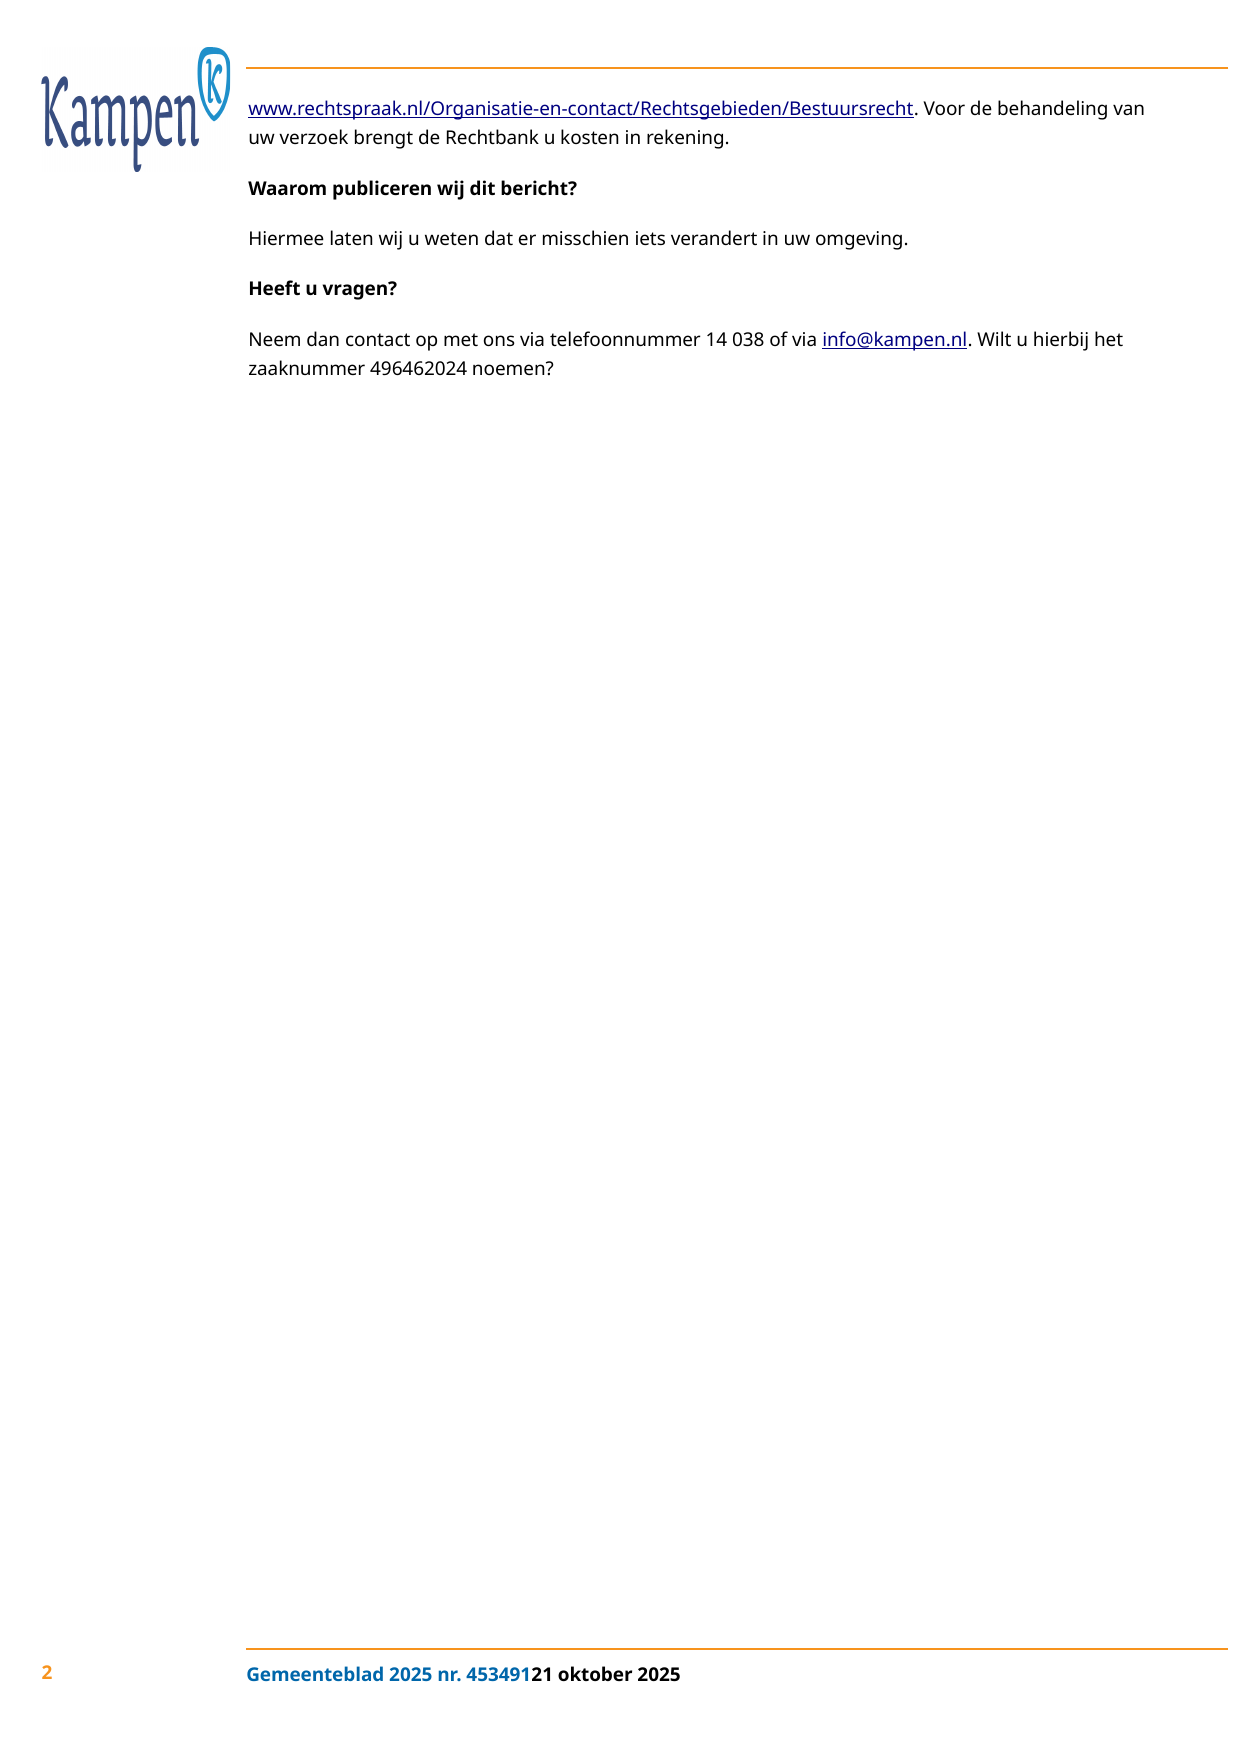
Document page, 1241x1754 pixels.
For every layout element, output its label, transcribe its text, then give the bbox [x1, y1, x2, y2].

text www.rechtspraak.nl/Organisatie-en-contact/Rechtsgebieden/Bestuursrecht. Voor de behandeling van uw verzoek brengt de Rechtbank u kosten in rekening. [248, 95, 1152, 150]
picture [41, 47, 231, 172]
text Hiermee laten wij u weten dat er misschien iets verandert in uw omgeving. [248, 225, 1152, 251]
text Heeft u vragen? [248, 276, 1152, 301]
text Neem dan contact op met ons via telefoonnummer 14 038 of via info@kampen.nl. Wilt u hierbij het zaaknummer 496462024 noemen? [248, 326, 1152, 381]
text Waarom publiceren wij dit bericht? [248, 175, 1152, 201]
